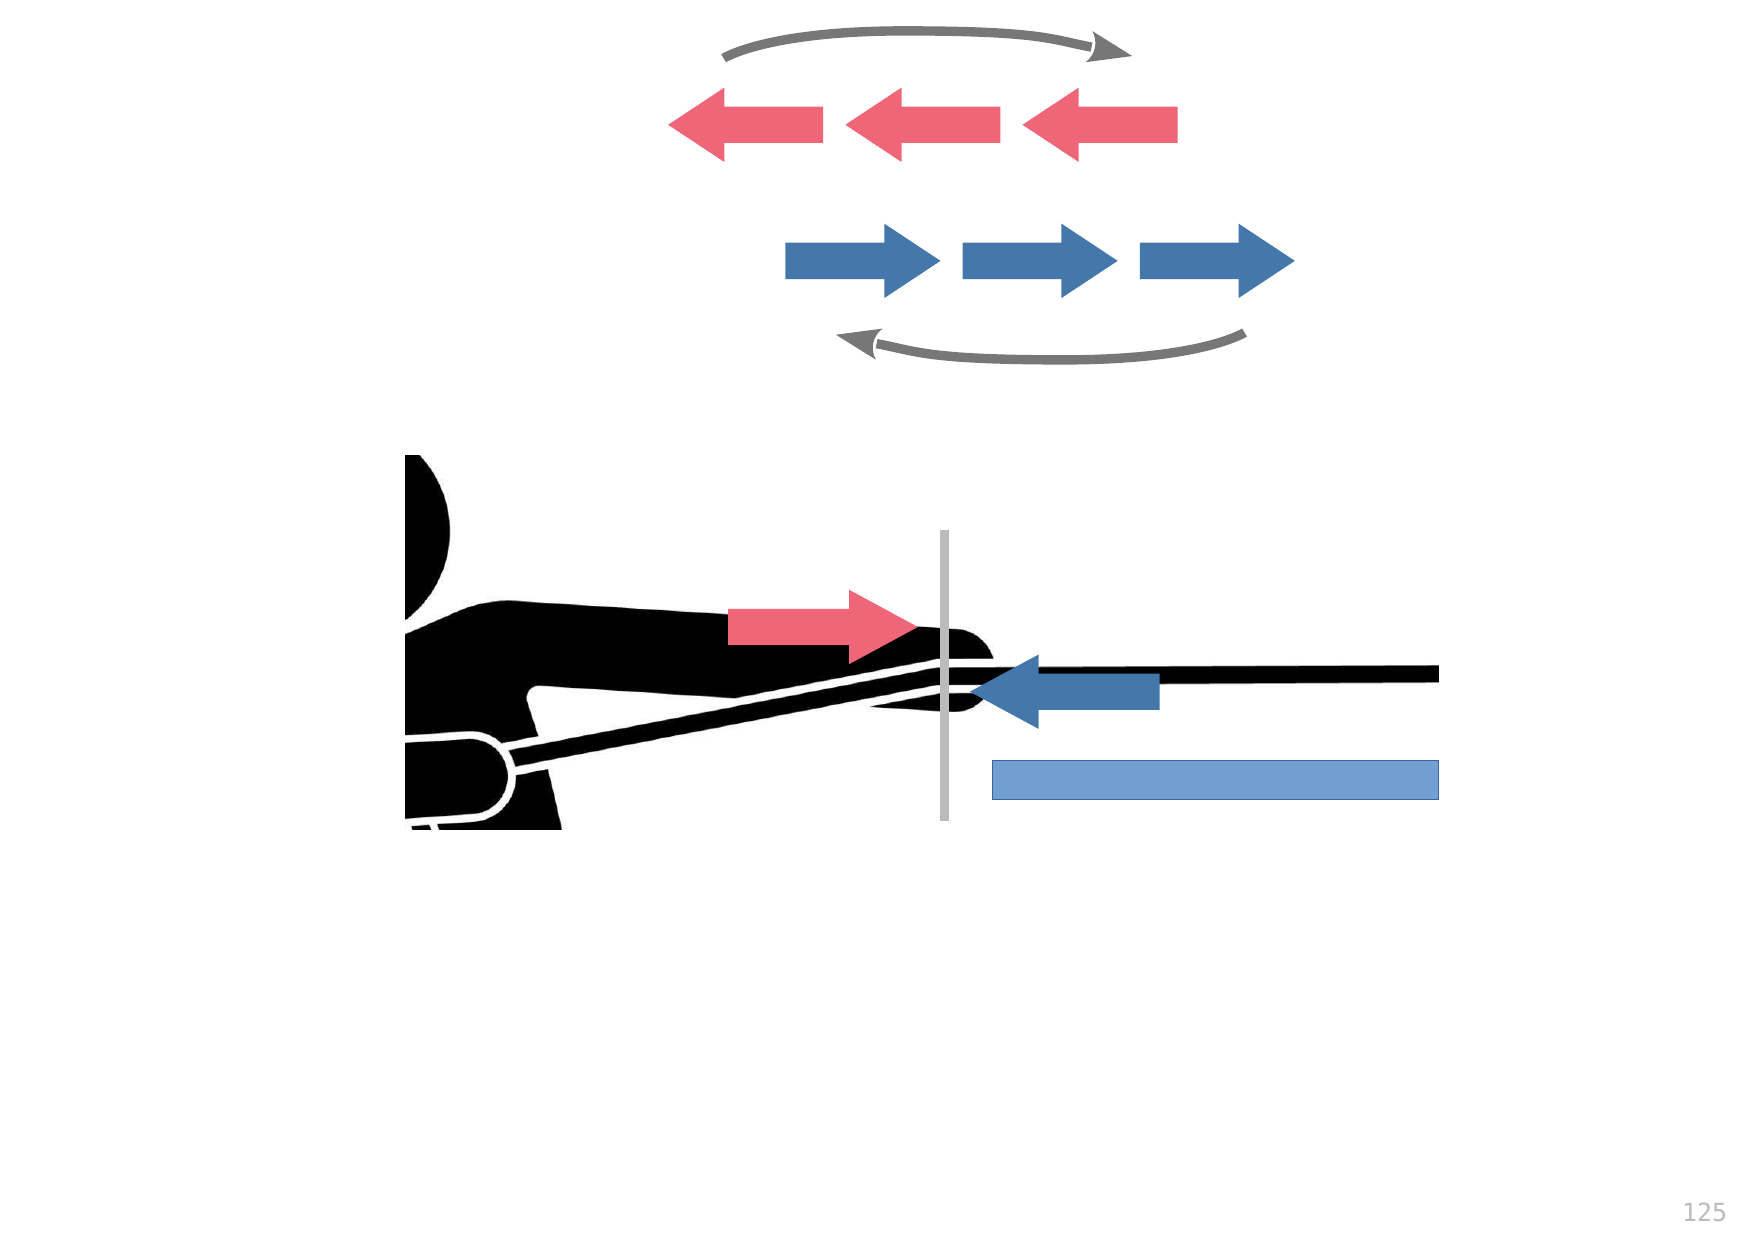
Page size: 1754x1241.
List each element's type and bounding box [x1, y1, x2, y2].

text_box [785, 223, 941, 299]
text_box [992, 760, 1439, 800]
picture [405, 455, 1439, 830]
text_box [1139, 223, 1295, 299]
text_box [1022, 87, 1178, 162]
text_box [728, 589, 918, 665]
text_box [845, 87, 1001, 162]
text_box [962, 223, 1118, 299]
text_box [969, 654, 1160, 729]
text_box [668, 87, 824, 162]
